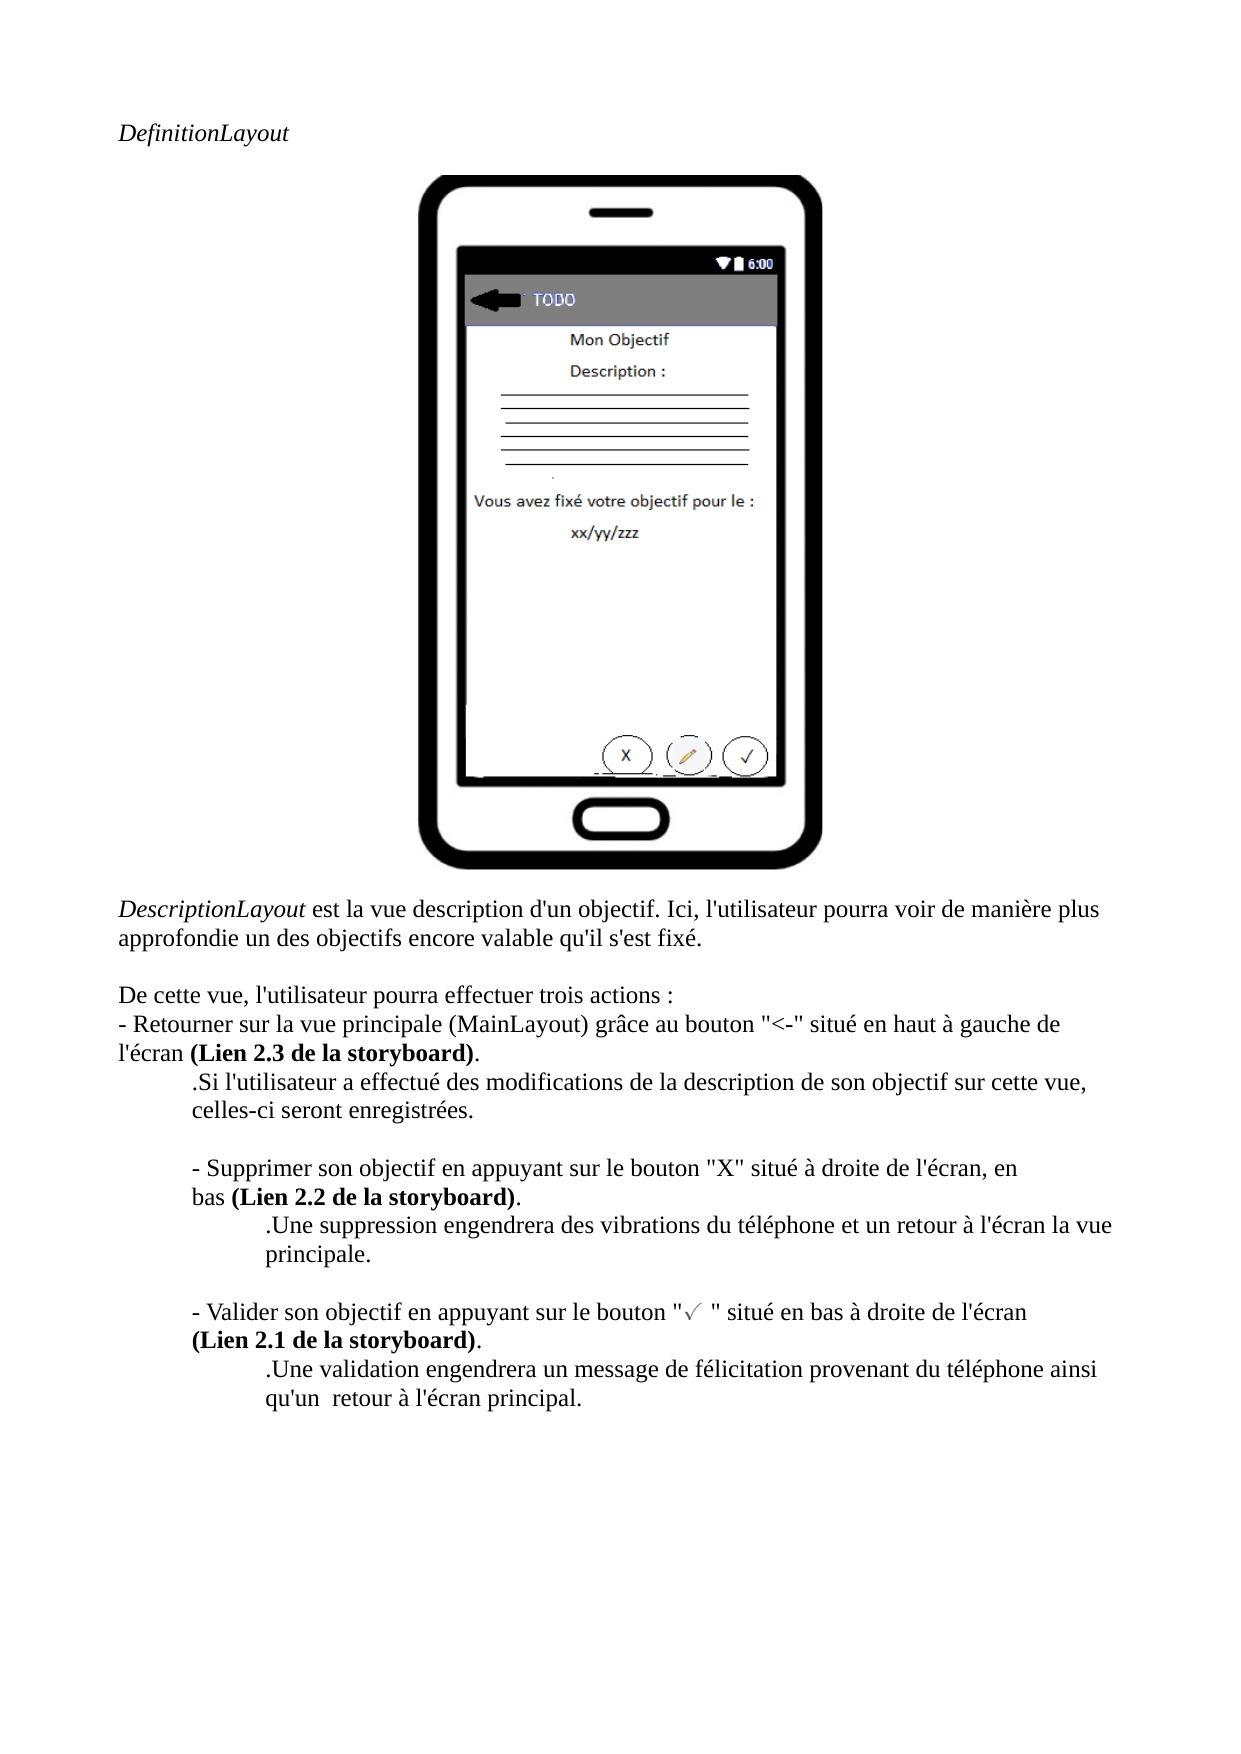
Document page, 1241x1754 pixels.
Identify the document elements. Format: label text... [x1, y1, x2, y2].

text - Supprimer son objectif en appuyant sur le bouton "X" situé à droite de l'écran, en bas (Lien 2.2 de la storyboard). [118, 1153, 1122, 1211]
picture [417, 175, 823, 874]
text .Une suppression engendrera des vibrations du téléphone et un retour à l'écran la vue principale. [118, 1211, 1122, 1268]
text - Valider son objectif en appuyant sur le bouton "✓ " situé en bas à droite de l'écran (Lien 2.1 de la storyboard). [118, 1297, 1122, 1354]
text DefinitionLayout [118, 118, 1122, 147]
text De cette vue, l'utilisateur pourra effectuer trois actions : [118, 981, 1122, 1009]
text .Une validation engendrera un message de félicitation provenant du téléphone ainsi qu'un retour à l'écran principal. [118, 1354, 1122, 1412]
text .Si l'utilisateur a effectué des modifications de la description de son objectif sur cette vue, celles-ci seront enregistrées. [118, 1067, 1122, 1124]
text - Retourner sur la vue principale (MainLayout) grâce au bouton "<-" situé en haut à gauche de l'écran (Lien 2.3 de la storyboard). [118, 1009, 1122, 1067]
text DescriptionLayout est la vue description d'un objectif. Ici, l'utilisateur pourra voir de manière plus approfondie un des objectifs encore valable qu'il s'est fixé. [118, 894, 1122, 952]
